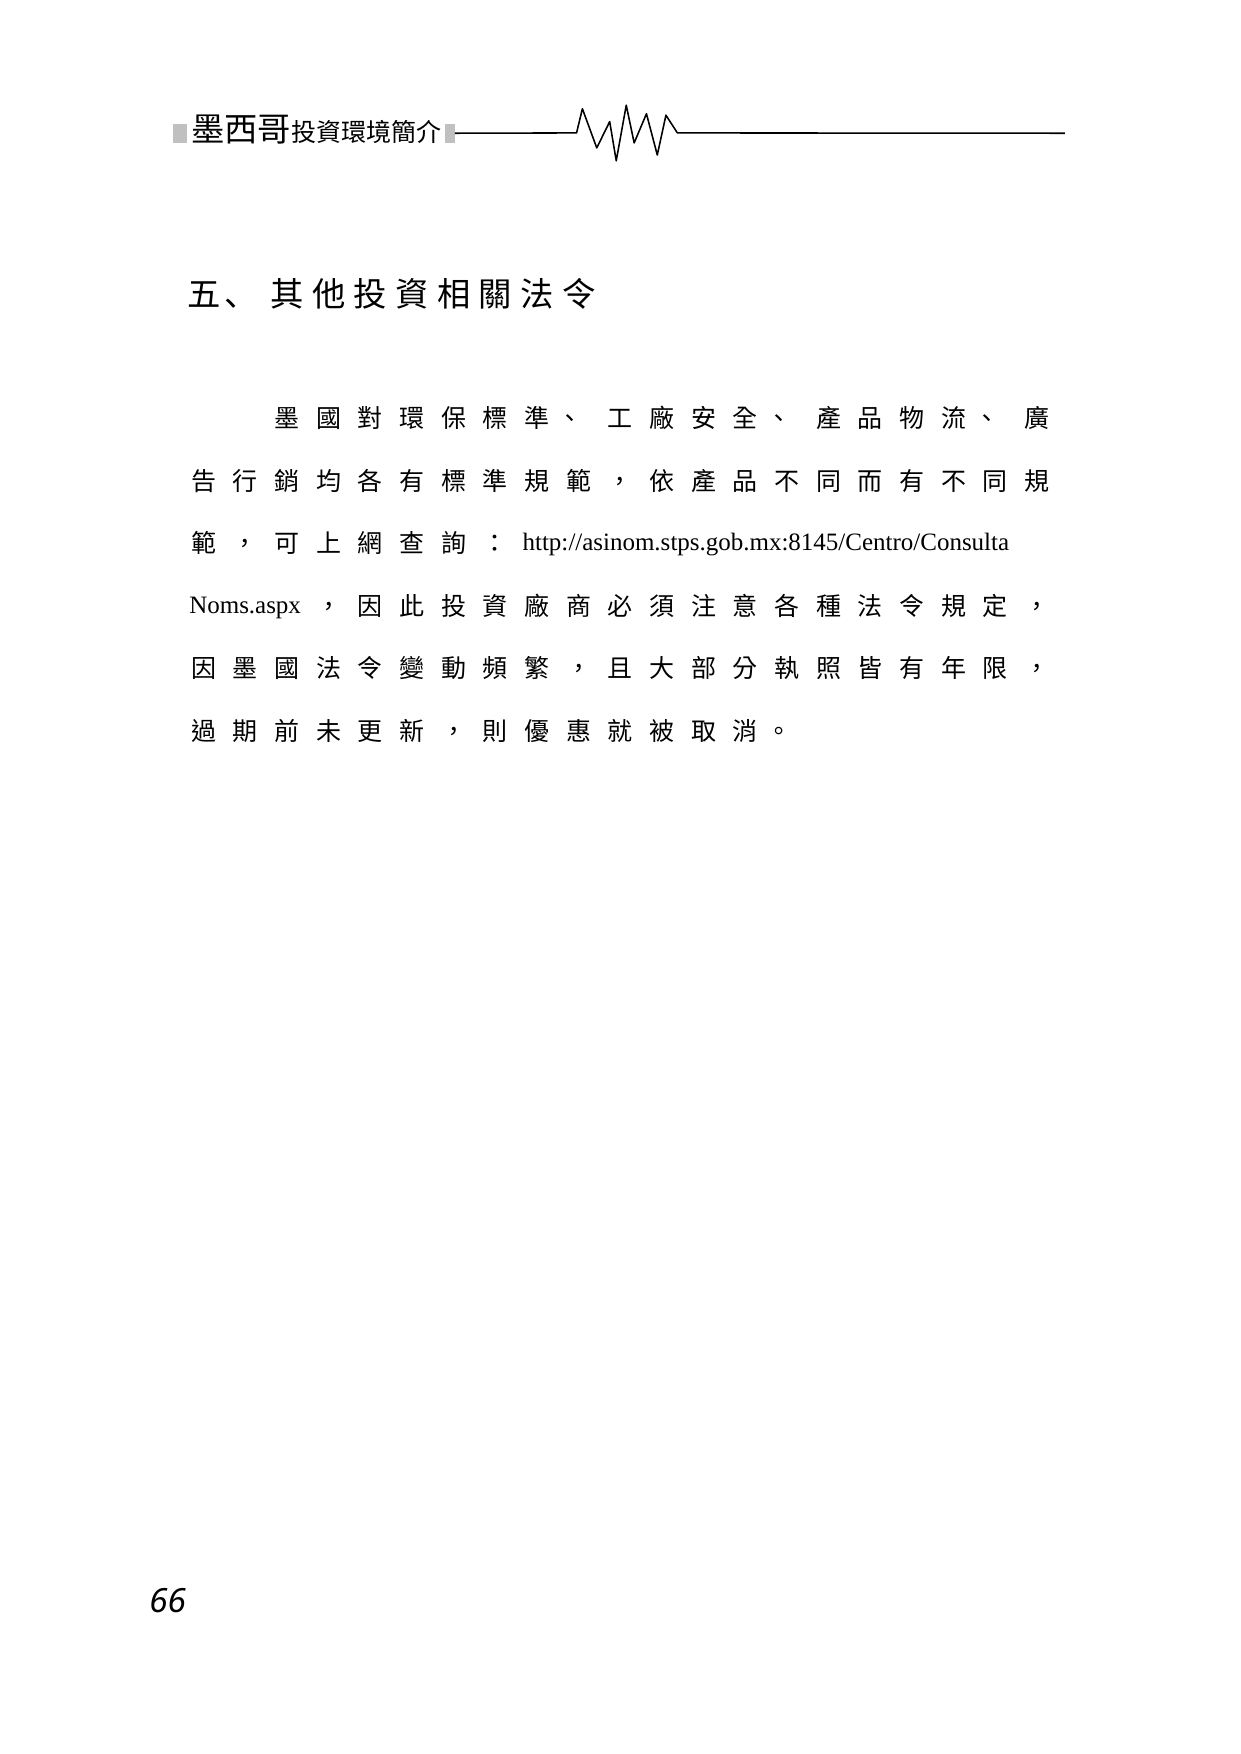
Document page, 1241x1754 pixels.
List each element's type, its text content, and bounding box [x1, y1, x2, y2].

text 五、其他投資相關法令 [183, 250, 1058, 313]
text 墨國對環保標準、工廠安全、產品物流、廣告行銷均各有標準規範，依產品不同而有不同規範，可上網查詢：http://asinom.stps.gob.mx:8145/Centro/Consulta Noms.aspx，因此投資廠商必須注意各種法令規定，因墨國法令變動頻繁，且大部分執照皆有年限，過期前未更新，則優惠就被取消。 [183, 375, 1058, 750]
